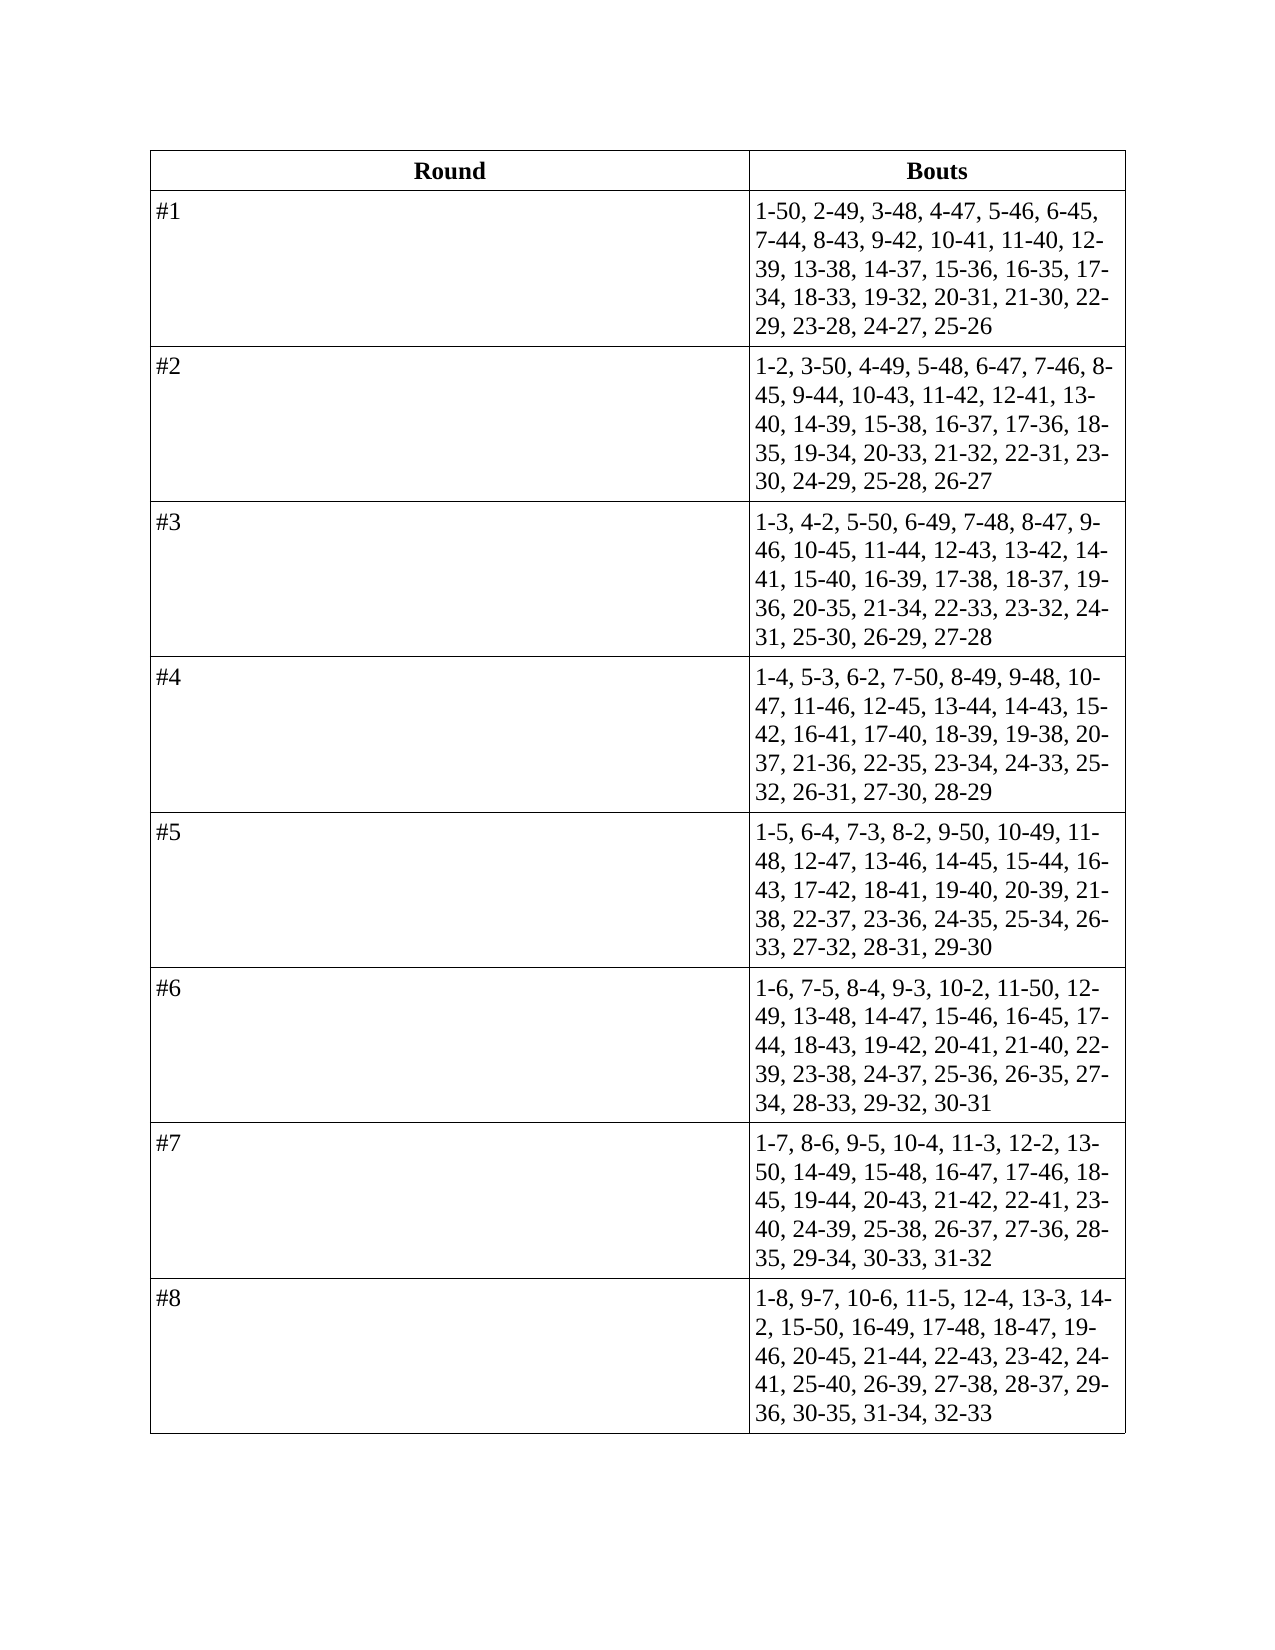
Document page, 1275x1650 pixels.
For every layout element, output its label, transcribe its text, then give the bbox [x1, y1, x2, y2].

table_cell 1-8, 9-7, 10-6, 11-5, 12-4, 13-3, 14-2, 15-50, 16-49, 17-48, 18-47, 19-46, 20-45, 21-44, 22-43, 23-42, 24-41, 25-40, 26-39, 27-38, 28-37, 29-36, 30-35, 31-34, 32-33 [750, 1279, 1125, 1433]
table_cell 1-3, 4-2, 5-50, 6-49, 7-48, 8-47, 9-46, 10-45, 11-44, 12-43, 13-42, 14-41, 15-40, 16-39, 17-38, 18-37, 19-36, 20-35, 21-34, 22-33, 23-32, 24-31, 25-30, 26-29, 27-28 [750, 502, 1125, 656]
table_cell 1-4, 5-3, 6-2, 7-50, 8-49, 9-48, 10-47, 11-46, 12-45, 13-44, 14-43, 15-42, 16-41, 17-40, 18-39, 19-38, 20-37, 21-36, 22-35, 23-34, 24-33, 25-32, 26-31, 27-30, 28-29 [750, 657, 1125, 812]
table_cell #7 [151, 1123, 749, 1277]
table_cell 1-50, 2-49, 3-48, 4-47, 5-46, 6-45, 7-44, 8-43, 9-42, 10-41, 11-40, 12-39, 13-38, 14-37, 15-36, 16-35, 17-34, 18-33, 19-32, 20-31, 21-30, 22-29, 23-28, 24-27, 25-26 [750, 191, 1125, 346]
table_cell #2 [151, 347, 749, 501]
table_cell 1-2, 3-50, 4-49, 5-48, 6-47, 7-46, 8-45, 9-44, 10-43, 11-42, 12-41, 13-40, 14-39, 15-38, 16-37, 17-36, 18-35, 19-34, 20-33, 21-32, 22-31, 23-30, 24-29, 25-28, 26-27 [750, 347, 1125, 501]
table_cell #3 [151, 502, 749, 656]
table_cell 1-5, 6-4, 7-3, 8-2, 9-50, 10-49, 11-48, 12-47, 13-46, 14-45, 15-44, 16-43, 17-42, 18-41, 19-40, 20-39, 21-38, 22-37, 23-36, 24-35, 25-34, 26-33, 27-32, 28-31, 29-30 [750, 813, 1125, 967]
table_cell #4 [151, 657, 749, 812]
table_cell #8 [151, 1279, 749, 1433]
table_header Bouts [750, 151, 1125, 190]
table_cell #5 [151, 813, 749, 967]
table_cell #1 [151, 191, 749, 346]
table_cell 1-7, 8-6, 9-5, 10-4, 11-3, 12-2, 13-50, 14-49, 15-48, 16-47, 17-46, 18-45, 19-44, 20-43, 21-42, 22-41, 23-40, 24-39, 25-38, 26-37, 27-36, 28-35, 29-34, 30-33, 31-32 [750, 1123, 1125, 1277]
table_header Round [151, 151, 749, 190]
table_cell #6 [151, 968, 749, 1122]
table_cell 1-6, 7-5, 8-4, 9-3, 10-2, 11-50, 12-49, 13-48, 14-47, 15-46, 16-45, 17-44, 18-43, 19-42, 20-41, 21-40, 22-39, 23-38, 24-37, 25-36, 26-35, 27-34, 28-33, 29-32, 30-31 [750, 968, 1125, 1122]
